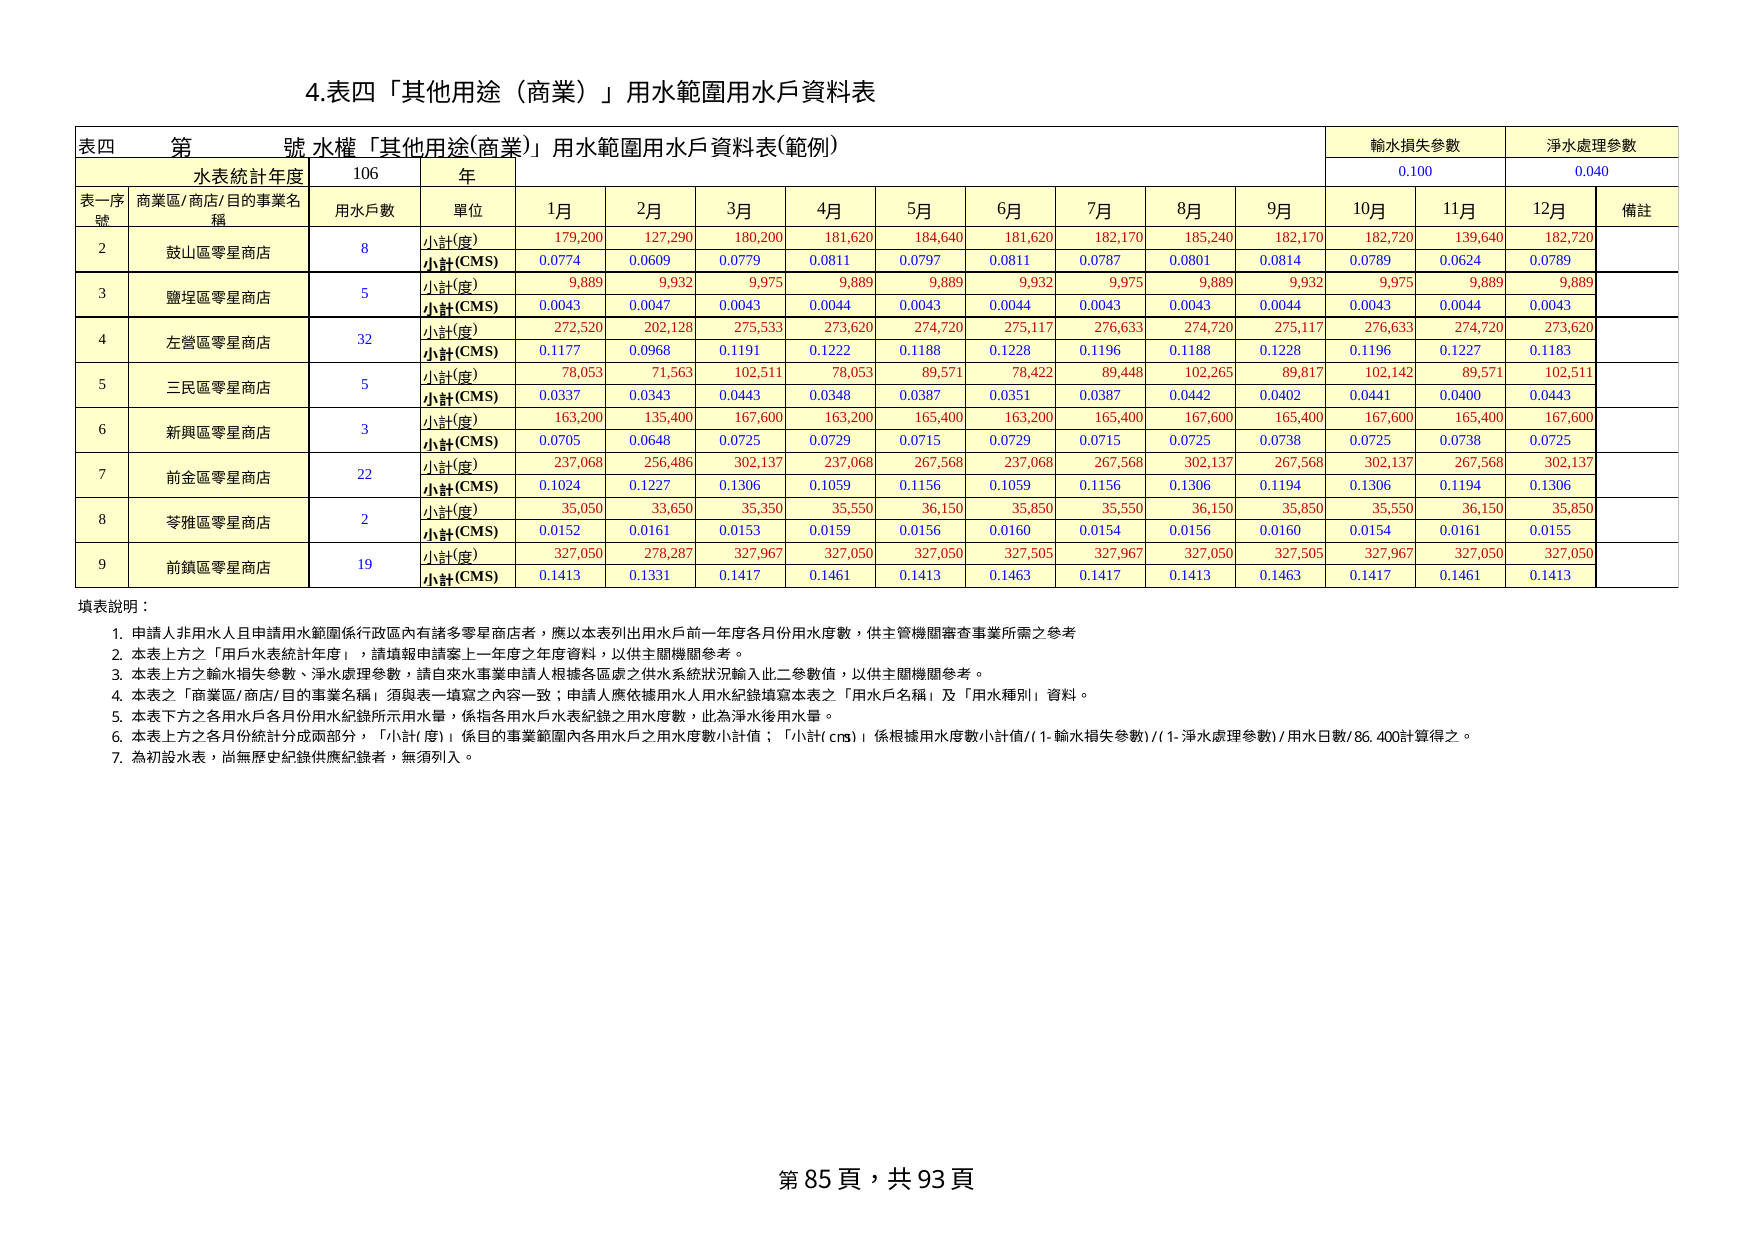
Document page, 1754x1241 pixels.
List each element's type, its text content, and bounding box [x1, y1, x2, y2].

subtitle 表四「其他用途（商業）」用水範圍用水戶資料表 [326, 75, 1679, 109]
